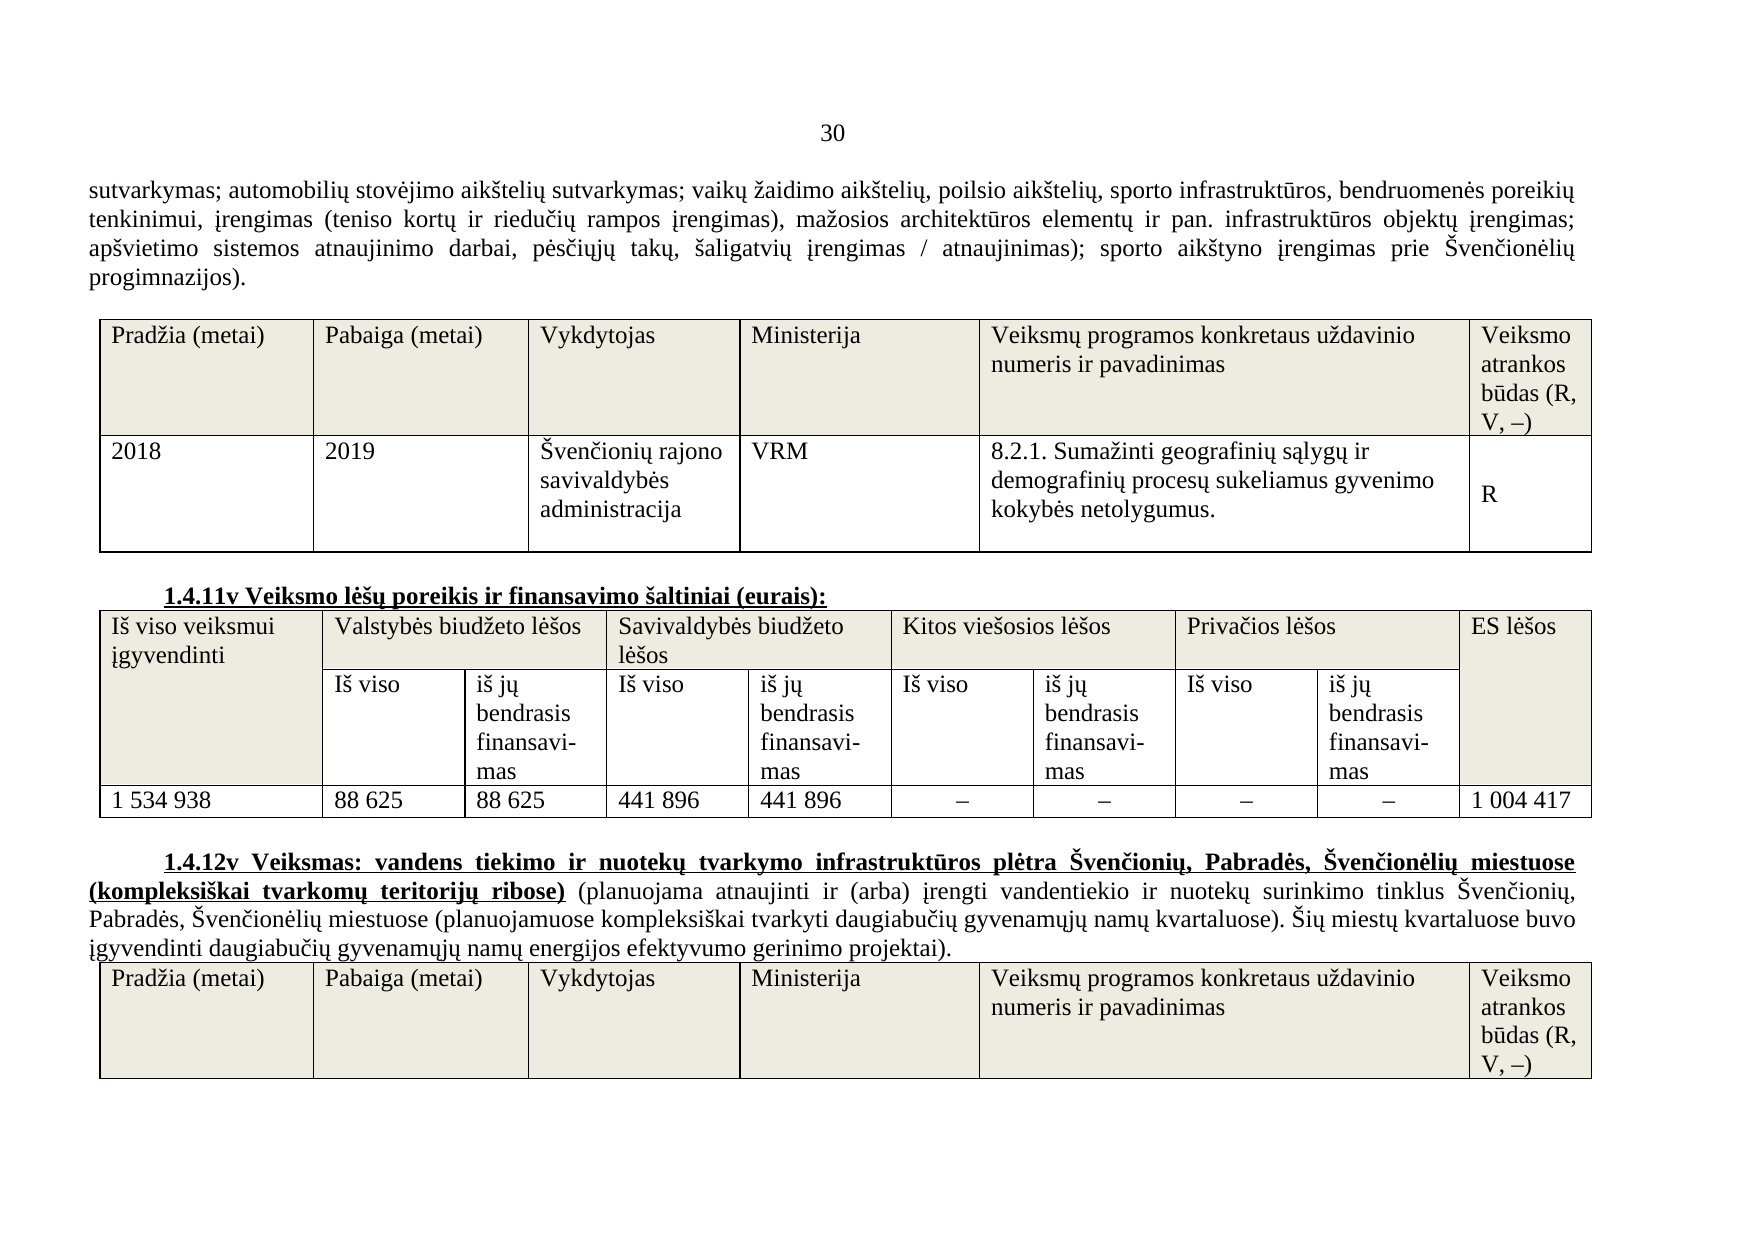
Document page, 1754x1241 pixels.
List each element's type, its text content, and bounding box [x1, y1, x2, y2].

table_cell iš jų bendrasis finansavi- mas [466, 670, 606, 784]
table_header Pabaiga (metai) [314, 320, 528, 435]
table_cell – [1176, 786, 1317, 817]
table_cell – [1318, 786, 1459, 817]
table_header Pradžia (metai) [101, 320, 313, 435]
table_header Vykdytojas [529, 963, 739, 1078]
table_cell 88 625 [466, 786, 606, 817]
table_cell iš jų bendrasis finansavi- mas [1318, 670, 1459, 784]
table_cell 8.2.1. Sumažinti geografinių sąlygų ir demografinių procesų sukeliamus gyvenimo kokybės netolygumus. [980, 436, 1469, 551]
table_header Pabaiga (metai) [314, 963, 528, 1078]
table_cell Iš viso [1176, 670, 1317, 784]
table_cell VRM [741, 436, 979, 551]
table_cell iš jų bendrasis finansavi- mas [749, 670, 891, 784]
text 1.4.12v Veiksmas: vandens tiekimo ir nuotekų tvarkymo infrastruktūros plėtra Švenčionių, Pabradės, Švenčionėlių miestuose (kompleksiškai tvarkomų teritorijų ribose) (planuojama atnaujinti ir (arba) įrengti vandentiekio ir nuotekų surinkimo tinklus Švenčionių, Pabradės, Švenčionėlių miestuose (planuojamuose kompleksiškai tvarkyti daugiabučių gyvenamųjų namų kvartaluose). Šių miestų kvartaluose buvo įgyvendinti daugiabučių gyvenamųjų namų energijos efektyvumo gerinimo projektai). [89, 847, 1577, 962]
table_cell Švenčionių rajono savivaldybės administracija [529, 436, 739, 551]
table_header Vykdytojas [529, 320, 739, 435]
table_cell – [892, 786, 1033, 817]
text sutvarkymas; automobilių stovėjimo aikštelių sutvarkymas; vaikų žaidimo aikštelių, poilsio aikštelių, sporto infrastruktūros, bendruomenės poreikių tenkinimui, įrengimas (teniso kortų ir riedučių rampos įrengimas), mažosios architektūros elementų ir pan. infrastruktūros objektų įrengimas; apšvietimo sistemos atnaujinimo darbai, pėsčiųjų takų, šaligatvių įrengimas / atnaujinimas); sporto aikštyno įrengimas prie Švenčionėlių progimnazijos). [89, 176, 1577, 291]
table_header Pradžia (metai) [101, 963, 313, 1078]
table_header Privačios lėšos [1176, 611, 1459, 668]
table_cell 1 534 938 [101, 786, 322, 817]
table_header Savivaldybės biudžeto lėšos [607, 611, 891, 668]
table_cell 2018 [101, 436, 313, 551]
table_cell 88 625 [323, 786, 464, 817]
table_cell R [1470, 436, 1591, 551]
table_header Veiksmų programos konkretaus uždavinio numeris ir pavadinimas [980, 320, 1469, 435]
table_header Veiksmo atrankos būdas (R, V, –) [1470, 963, 1591, 1078]
table_cell 441 896 [607, 786, 748, 817]
table_header Veiksmo atrankos būdas (R, V, –) [1470, 320, 1591, 435]
table_cell Iš viso [323, 670, 464, 784]
table_header Ministerija [741, 963, 979, 1078]
table_cell iš jų bendrasis finansavi- mas [1034, 670, 1175, 784]
table_header Valstybės biudžeto lėšos [323, 611, 606, 668]
table_header ES lėšos [1460, 611, 1591, 784]
table_cell Iš viso [607, 670, 748, 784]
table_header Kitos viešosios lėšos [892, 611, 1175, 668]
table_header Ministerija [741, 320, 979, 435]
table_cell 1 004 417 [1460, 786, 1591, 817]
table_header Iš viso veiksmui įgyvendinti [101, 611, 322, 784]
table_cell Iš viso [892, 670, 1033, 784]
text 1.4.11v Veiksmo lėšų poreikis ir finansavimo šaltiniai (eurais): [89, 581, 1577, 610]
table_cell 2019 [314, 436, 528, 551]
table_cell 441 896 [749, 786, 891, 817]
table_cell – [1034, 786, 1175, 817]
table_header Veiksmų programos konkretaus uždavinio numeris ir pavadinimas [980, 963, 1469, 1078]
